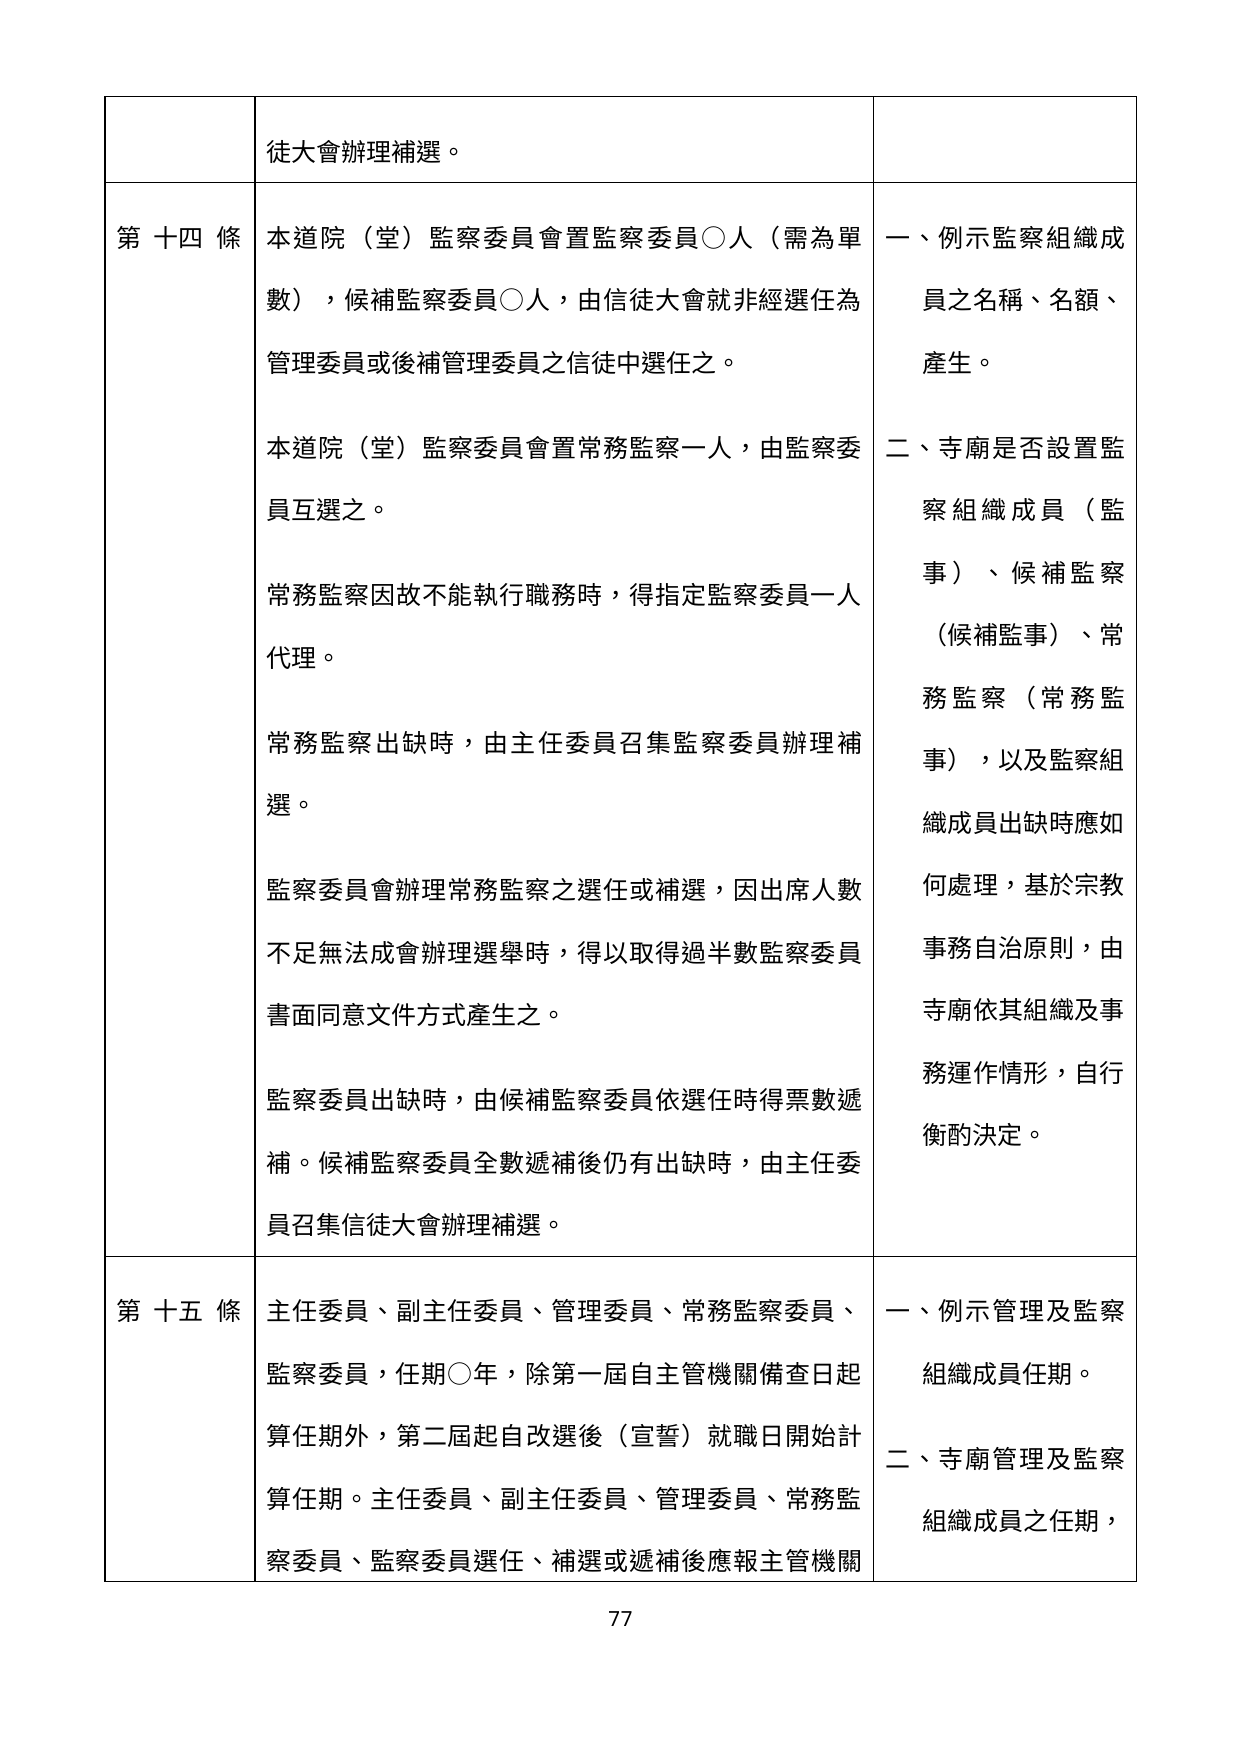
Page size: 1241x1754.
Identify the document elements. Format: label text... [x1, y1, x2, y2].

table_cell 主任委員、副主任委員、管理委員、常務監察委員、監察委員，任期○年，除第一屆自主管機關備查日起算任期外，第二屆起自改選後（宣誓）就職日開始計算任期。主任委員、副主任委員、管理委員、常務監察委員、監察委員選任、補選或遞補後應報主管機關 [256, 1257, 873, 1581]
table_cell 徒大會辦理補選。 [256, 97, 873, 182]
table_cell 第 十四 條 [106, 183, 254, 1256]
table_cell [874, 97, 1136, 182]
table_cell 一、例示管理及監察組織成員任期。 二、寺廟管理及監察組織成員之任期， [874, 1257, 1136, 1581]
table_cell 第 十五 條 [106, 1257, 254, 1581]
table_cell 本道院（堂）監察委員會置監察委員○人（需為單數），候補監察委員○人，由信徒大會就非經選任為管理委員或後補管理委員之信徒中選任之。 本道院（堂）監察委員會置常務監察一人，由監察委員互選之。 常務監察因故不能執行職務時，得指定監察委員一人代理。 常務監察出缺時，由主任委員召集監察委員辦理補選。 監察委員會辦理常務監察之選任或補選，因出席人數不足無法成會辦理選舉時，得以取得過半數監察委員書面同意文件方式產生之。 監察委員出缺時，由候補監察委員依選任時得票數遞補。候補監察委員全數遞補後仍有出缺時，由主任委員召集信徒大會辦理補選。 [256, 183, 873, 1256]
table_cell [106, 97, 254, 182]
table_cell 一、例示監察組織成員之名稱、名額、產生。 二、寺廟是否設置監察組織成員（監事）、候補監察（候補監事）、常務監察（常務監事），以及監察組織成員出缺時應如何處理，基於宗教事務自治原則，由寺廟依其組織及事務運作情形，自行衡酌決定。 [874, 183, 1136, 1256]
